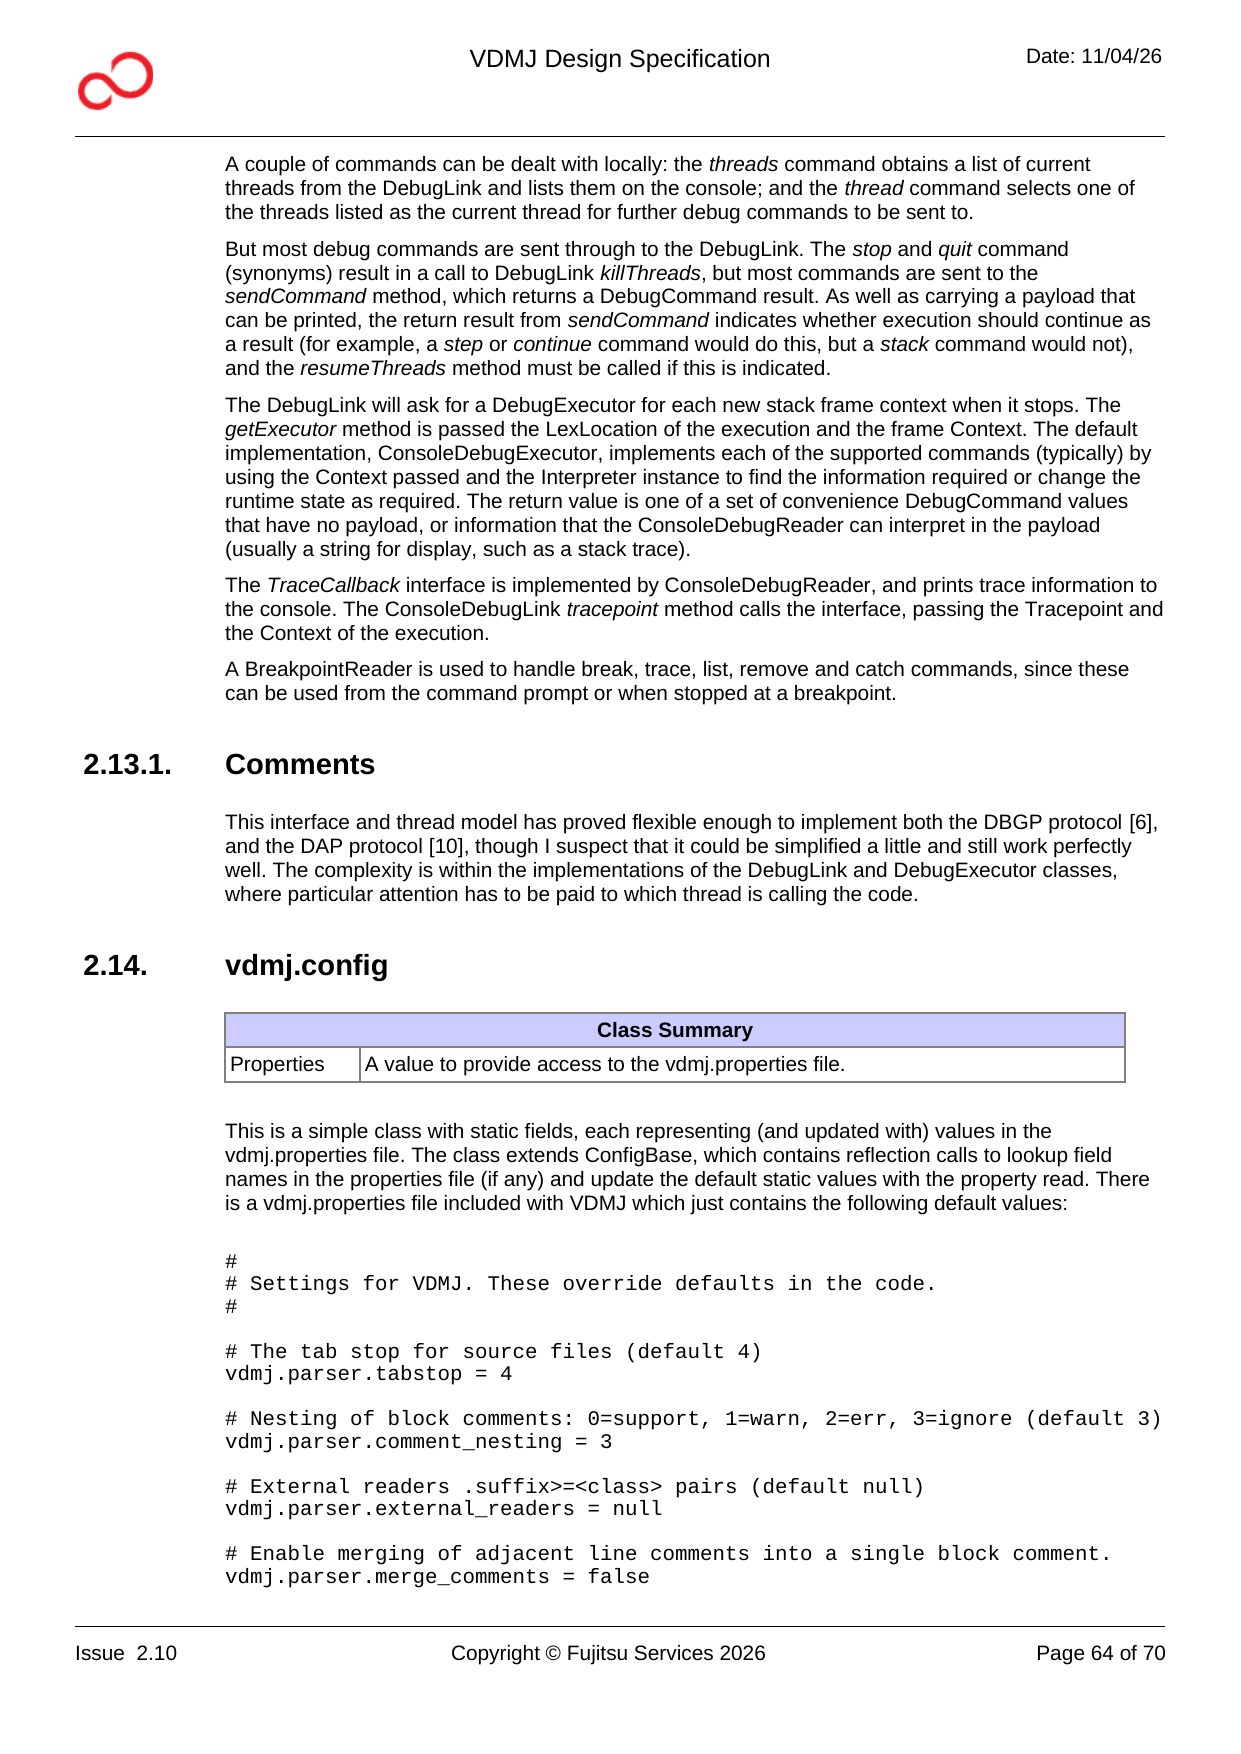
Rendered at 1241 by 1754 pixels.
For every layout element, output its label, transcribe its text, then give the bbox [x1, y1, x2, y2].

table_header Class Summary [226, 1014, 1124, 1046]
table_cell A value to provide access to the vdmj.properties file. [361, 1048, 1124, 1081]
text vdmj.parser.merge_comments = false [225, 1565, 1165, 1588]
subtitle Comments [75, 748, 1165, 781]
text # Enable merging of adjacent line comments into a single block comment. [225, 1543, 1165, 1565]
text A couple of commands can be dealt with locally: the threads command obtains a list of current threads from the DebugLink and lists them on the console; and the thread command selects one of the threads listed as the current thread for further debug commands to be sent to. [225, 152, 1165, 224]
text # [225, 1295, 1165, 1318]
text # Settings for VDMJ. These override defaults in the code. [225, 1273, 1165, 1295]
text # [225, 1250, 1165, 1273]
text This interface and thread model has proved flexible enough to implement both the DBGP protocol [6], and the DAP protocol [10], though I suspect that it could be simplified a little and still work perfectly well. The complexity is within the implementations of the DebugLink and DebugExecutor classes, where particular attention has to be paid to which thread is calling the code. [225, 811, 1165, 906]
text The DebugLink will ask for a DebugExecutor for each new stack frame context when it stops. The getExecutor method is passed the LexLocation of the execution and the frame Context. The default implementation, ConsoleDebugExecutor, implements each of the supported commands (typically) by using the Context passed and the Interpreter instance to find the information required or change the runtime state as required. The return value is one of a set of convenience DebugCommand values that have no payload, or information that the ConsoleDebugReader can interpret in the payload (usually a string for display, such as a stack trace). [225, 393, 1165, 561]
text vdmj.parser.external_readers = null [225, 1498, 1165, 1520]
text vdmj.parser.comment_nesting = 3 [225, 1430, 1165, 1453]
text The TraceCallback interface is implemented by ConsoleDebugReader, and prints trace information to the console. The ConsoleDebugLink tracepoint method calls the interface, passing the Tracepoint and the Context of the execution. [225, 573, 1165, 645]
text But most debug commands are sent through to the DebugLink. The stop and quit command (synonyms) result in a call to DebugLink killThreads, but most commands are sent to the sendCommand method, which returns a DebugCommand result. As well as carrying a payload that can be printed, the return result from sendCommand indicates whether execution should continue as a result (for example, a step or continue command would do this, but a stack command would not), and the resumeThreads method must be called if this is indicated. [225, 237, 1165, 381]
text This is a simple class with static fields, each representing (and updated with) values in the vdmj.properties file. The class extends ConfigBase, which contains reflection calls to lookup field names in the properties file (if any) and update the default static values with the property read. There is a vdmj.properties file included with VDMJ which just contains the following default values: [225, 1119, 1165, 1215]
text A BreakpointReader is used to handle break, trace, list, remove and catch commands, since these can be used from the command prompt or when stopped at a breakpoint. [225, 658, 1165, 706]
text # The tab stop for source files (default 4) [225, 1340, 1165, 1363]
text vdmj.parser.tabstop = 4 [225, 1363, 1165, 1385]
text # Nesting of block comments: 0=support, 1=warn, 2=err, 3=ignore (default 3) [225, 1408, 1165, 1430]
picture [78, 44, 153, 120]
table_cell Properties [226, 1048, 359, 1081]
text # External readers .suffix>=<class> pairs (default null) [225, 1475, 1165, 1498]
subtitle vdmj.config [75, 949, 1165, 982]
